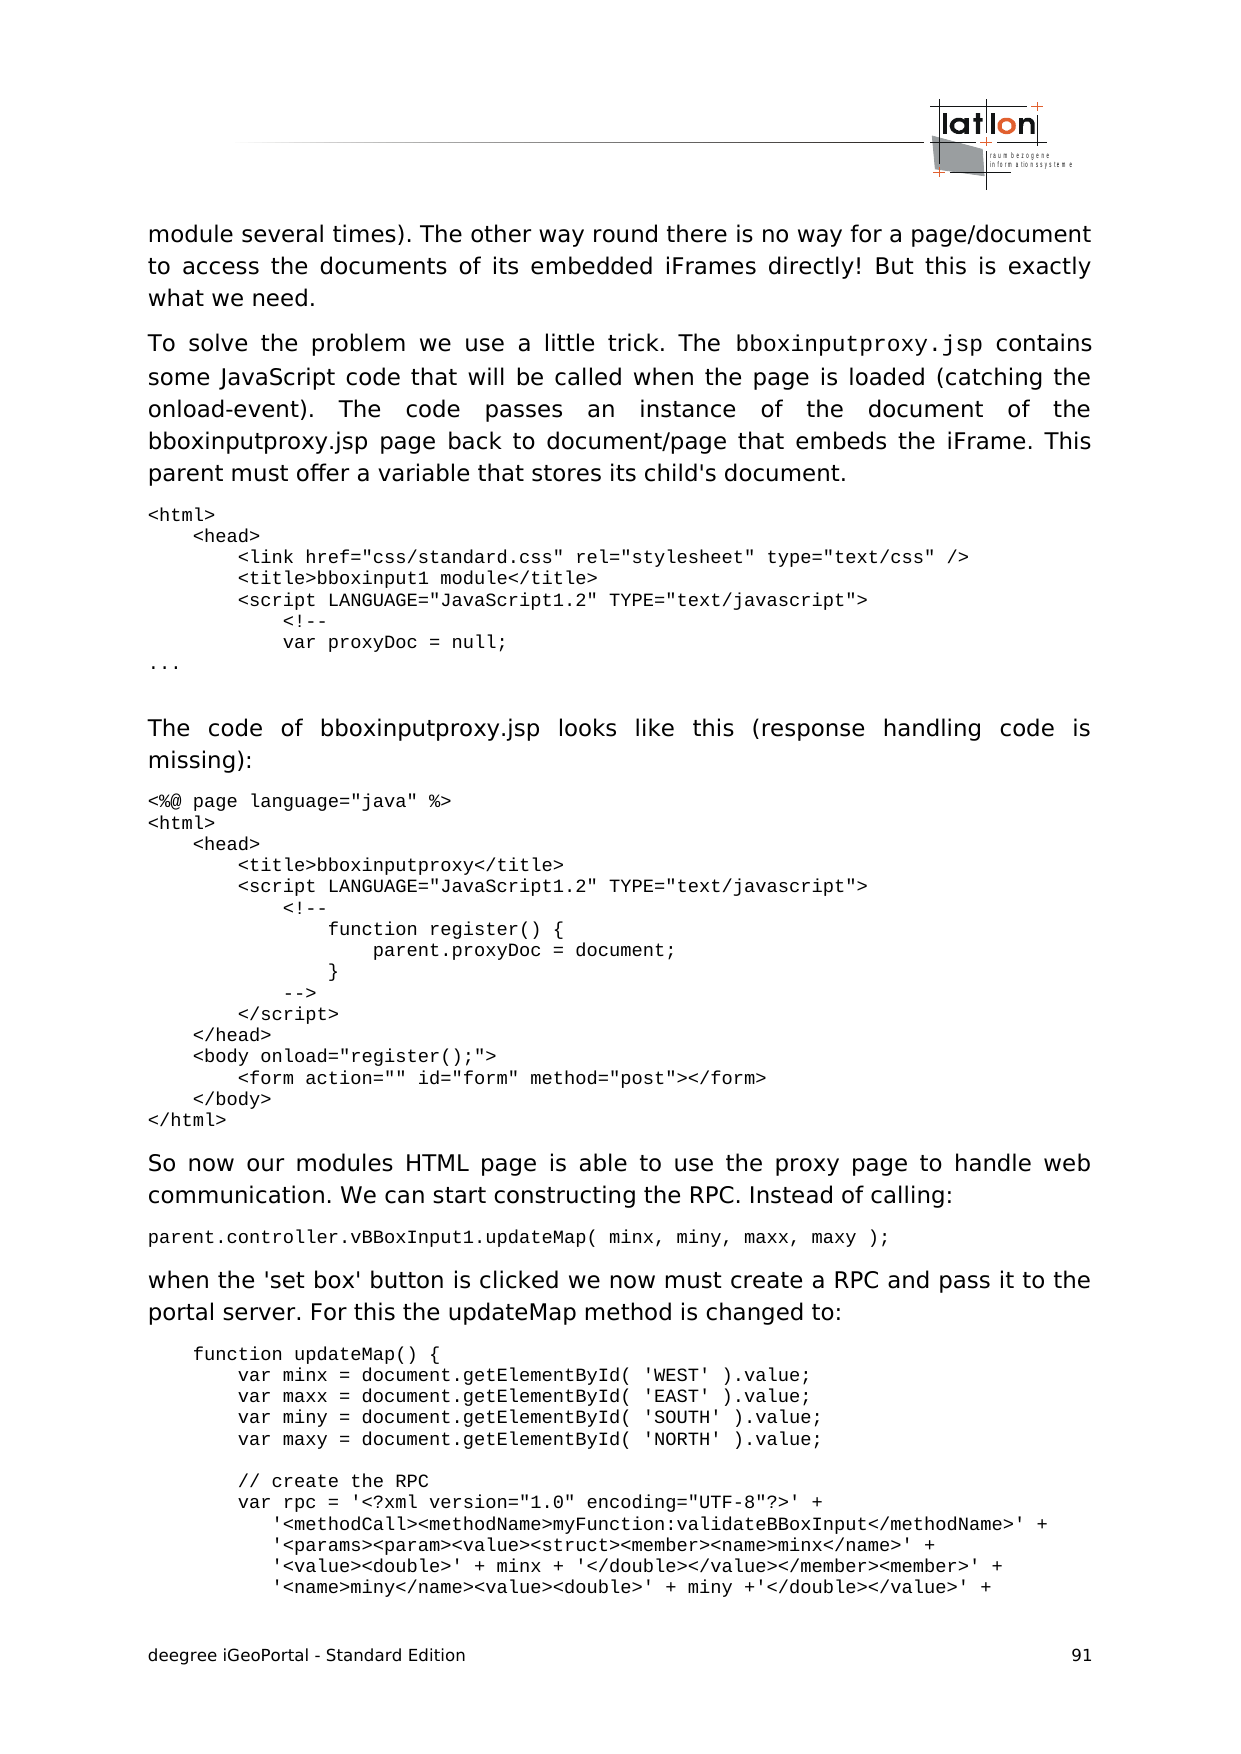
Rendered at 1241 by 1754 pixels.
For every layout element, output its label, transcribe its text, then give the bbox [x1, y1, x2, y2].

text <script LANGUAGE="JavaScript1.2" TYPE="text/javascript"> [148, 877, 1093, 898]
text var miny = document.getElementById( 'SOUTH' ).value; [148, 1408, 1093, 1429]
text </body> [148, 1090, 1093, 1111]
text } [148, 962, 1093, 983]
text <script LANGUAGE="JavaScript1.2" TYPE="text/javascript"> [148, 591, 1093, 612]
text </html> [148, 1111, 1093, 1132]
text var maxy = document.getElementById( 'NORTH' ).value; [148, 1429, 1093, 1451]
text So now our modules HTML page is able to use the proxy page to handle web communication. We can start constructing the RPC. Instead of calling: [148, 1151, 1093, 1209]
text '<params><param><value><struct><member><name>minx</name>' + [148, 1536, 1093, 1557]
text <form action="" id="form" method="post"></form> [148, 1068, 1093, 1090]
text <!-- [148, 612, 1093, 633]
text <title>bboxinput1 module</title> [148, 569, 1093, 591]
text '<methodCall><methodName>myFunction:validateBBoxInput</methodName>' + [148, 1514, 1093, 1536]
text function updateMap() { [148, 1344, 1093, 1366]
text <head> [148, 835, 1093, 856]
text <head> [148, 527, 1093, 548]
text var rpc = '<?xml version="1.0" encoding="UTF-8"?>' + [148, 1493, 1093, 1514]
text '<name>miny</name><value><double>' + miny +'</double></value>' + [148, 1578, 1093, 1599]
text <link href="css/standard.css" rel="stylesheet" type="text/css" /> [148, 548, 1093, 569]
text parent.proxyDoc = document; [148, 941, 1093, 962]
text var minx = document.getElementById( 'WEST' ).value; [148, 1366, 1093, 1387]
text var proxyDoc = null; [148, 633, 1093, 654]
text --> [148, 983, 1093, 1005]
text <%@ page language="java" %> [148, 792, 1093, 813]
text The code of bboxinputproxy.jsp looks like this (response handling code is missing): [148, 715, 1093, 774]
text // create the RPC [148, 1472, 1093, 1493]
text ... [148, 654, 1093, 676]
text when the 'set box' button is clicked we now must create a RPC and pass it to the portal server. For this the updateMap method is changed to: [148, 1267, 1093, 1326]
text <!-- [148, 898, 1093, 920]
text <title>bboxinputproxy</title> [148, 856, 1093, 877]
text To solve the problem we use a little trick. The bboxinputproxy.jsp contains some JavaScript code that will be called when the page is loaded (catching the onload-event). The code passes an instance of the document of the bboxinputproxy.jsp page back to document/page that embeds the iFrame. This parent must offer a variable that stores its child's document. [148, 331, 1093, 487]
text module several times). The other way round there is no way for a page/document to access the documents of its embedded iFrames directly! But this is exactly what we need. [148, 221, 1093, 312]
text <body onload="register();"> [148, 1047, 1093, 1068]
text function register() { [148, 920, 1093, 941]
text <html> [148, 813, 1093, 835]
text '<value><double>' + minx + '</double></value></member><member>' + [148, 1557, 1093, 1578]
text </head> [148, 1026, 1093, 1047]
text parent.controller.vBBoxInput1.updateMap( minx, miny, maxx, maxy ); [148, 1228, 1093, 1249]
text var maxx = document.getElementById( 'EAST' ).value; [148, 1387, 1093, 1408]
text <html> [148, 506, 1093, 527]
text </script> [148, 1005, 1093, 1026]
